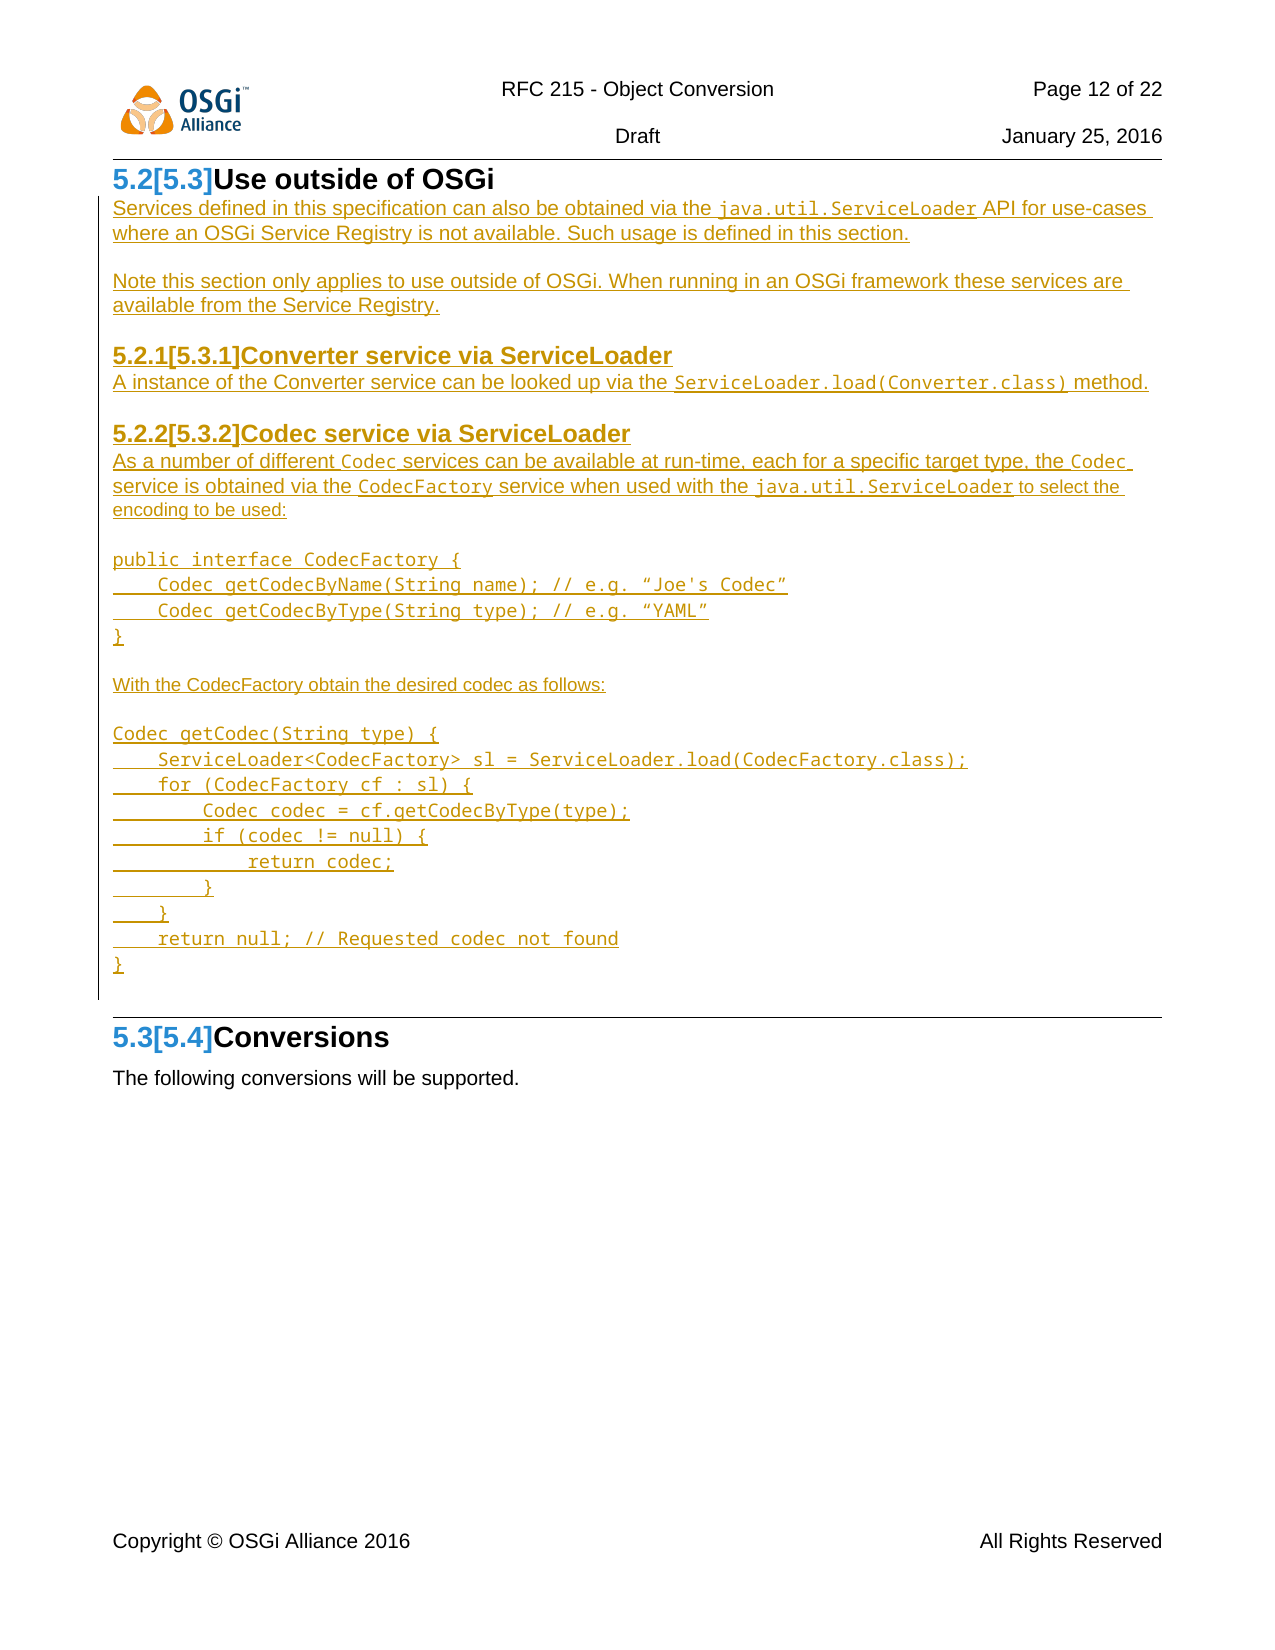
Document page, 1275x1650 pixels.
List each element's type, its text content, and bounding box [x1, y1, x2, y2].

text } [112, 899, 1162, 925]
text Note this section only applies to use outside of OSGi. When running in an OSGi framework these services are available from the Service Registry. [112, 269, 1162, 317]
text return codec; [112, 848, 1162, 874]
subtitle Use outside of OSGi [112, 160, 1162, 196]
text return null; // Requested codec not found [112, 925, 1162, 950]
text } [112, 874, 1162, 899]
text Codec getCodecByName(String name); // e.g. “Joe's Codec” [112, 572, 1162, 597]
text ServiceLoader<CodecFactory> sl = ServiceLoader.load(CodecFactory.class); [112, 746, 1162, 772]
text Codec codec = cf.getCodecByType(type); [112, 797, 1162, 823]
text for (CodecFactory cf : sl) { [112, 772, 1162, 797]
subtitle Codec service via ServiceLoader [112, 419, 1162, 448]
text if (codec != null) { [112, 823, 1162, 848]
text Codec getCodec(String type) { [112, 721, 1162, 746]
text } [112, 950, 1162, 976]
text Codec getCodecByType(String type); // e.g. “YAML” [112, 597, 1162, 623]
picture [113, 78, 257, 142]
text As a number of different Codec services can be available at run-time, each for a specific target type, the Codec service is obtained via the CodecFactory service when used with the java.util.ServiceLoader to select the encoding to be used: [112, 448, 1162, 521]
subtitle Conversions [112, 1018, 1162, 1053]
text The following conversions will be supported. [112, 1066, 1162, 1090]
text A instance of the Converter service can be looked up via the ServiceLoader.load(Converter.class) method. [112, 370, 1162, 395]
text } [112, 623, 1162, 648]
text public interface CodecFactory { [112, 546, 1162, 572]
subtitle Converter service via ServiceLoader [112, 341, 1162, 370]
text With the CodecFactory obtain the desired codec as follows: [112, 674, 1162, 695]
text Services defined in this specification can also be obtained via the java.util.ServiceLoader API for use-cases where an OSGi Service Registry is not available. Such usage is defined in this section. [112, 196, 1162, 245]
